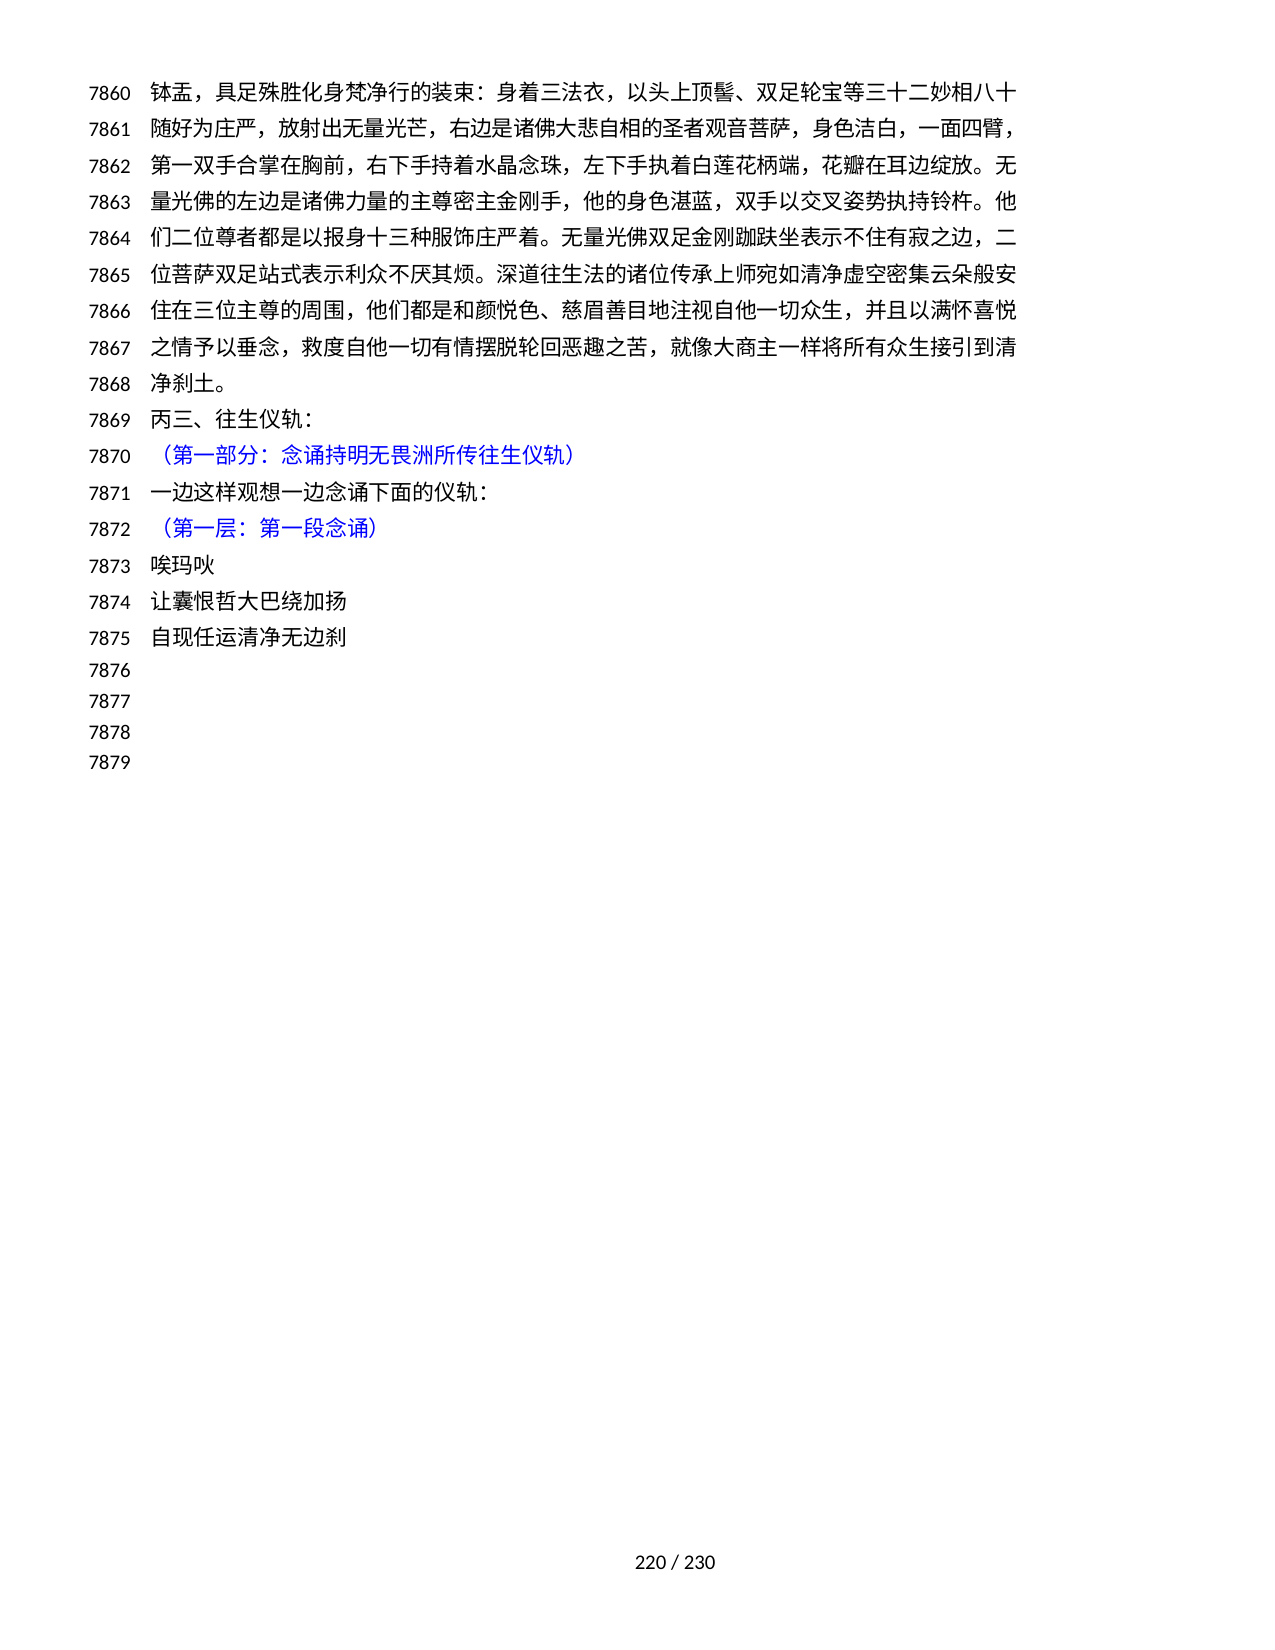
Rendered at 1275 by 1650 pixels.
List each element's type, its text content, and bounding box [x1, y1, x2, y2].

text 住在三位主尊的周围，他们都是和颜悦色、慈眉善目地注视自他一切众生，并且以满怀喜悦 [150, 293, 1200, 325]
text 之情予以垂念，救度自他一切有情摆脱轮回恶趣之苦，就像大商主一样将所有众生接引到清 [150, 329, 1200, 361]
text 量光佛的左边是诸佛力量的主尊密主金刚手，他的身色湛蓝，双手以交叉姿势执持铃杵。他 [150, 184, 1200, 216]
text 第一双手合掌在胸前，右下手持着水晶念珠，左下手执着白莲花柄端，花瓣在耳边绽放。无 [150, 148, 1200, 179]
text （第一部分：念诵持明无畏洲所传往生仪轨） [150, 438, 1200, 470]
text 随好为庄严，放射出无量光芒，右边是诸佛大悲自相的圣者观音菩萨，身色洁白，一面四臂， [150, 111, 1200, 143]
text 净刹土。 [150, 366, 1200, 397]
text 一边这样观想一边念诵下面的仪轨： [150, 475, 1200, 507]
text 钵盂，具足殊胜化身梵净行的装束：身着三法衣，以头上顶髻、双足轮宝等三十二妙相八十 [150, 75, 1200, 107]
text 丙三、往生仪轨： [150, 402, 1200, 434]
text 让囊恨哲大巴绕加扬 [150, 584, 1200, 616]
text 位菩萨双足站式表示利众不厌其烦。深道往生法的诸位传承上师宛如清净虚空密集云朵般安 [150, 257, 1200, 288]
text 自现任运清净无边刹 [150, 620, 1200, 652]
text 们二位尊者都是以报身十三种服饰庄严着。无量光佛双足金刚跏趺坐表示不住有寂之边，二 [150, 220, 1200, 252]
text 唉玛吙 [150, 548, 1200, 579]
text （第一层：第一段念诵） [150, 511, 1200, 543]
